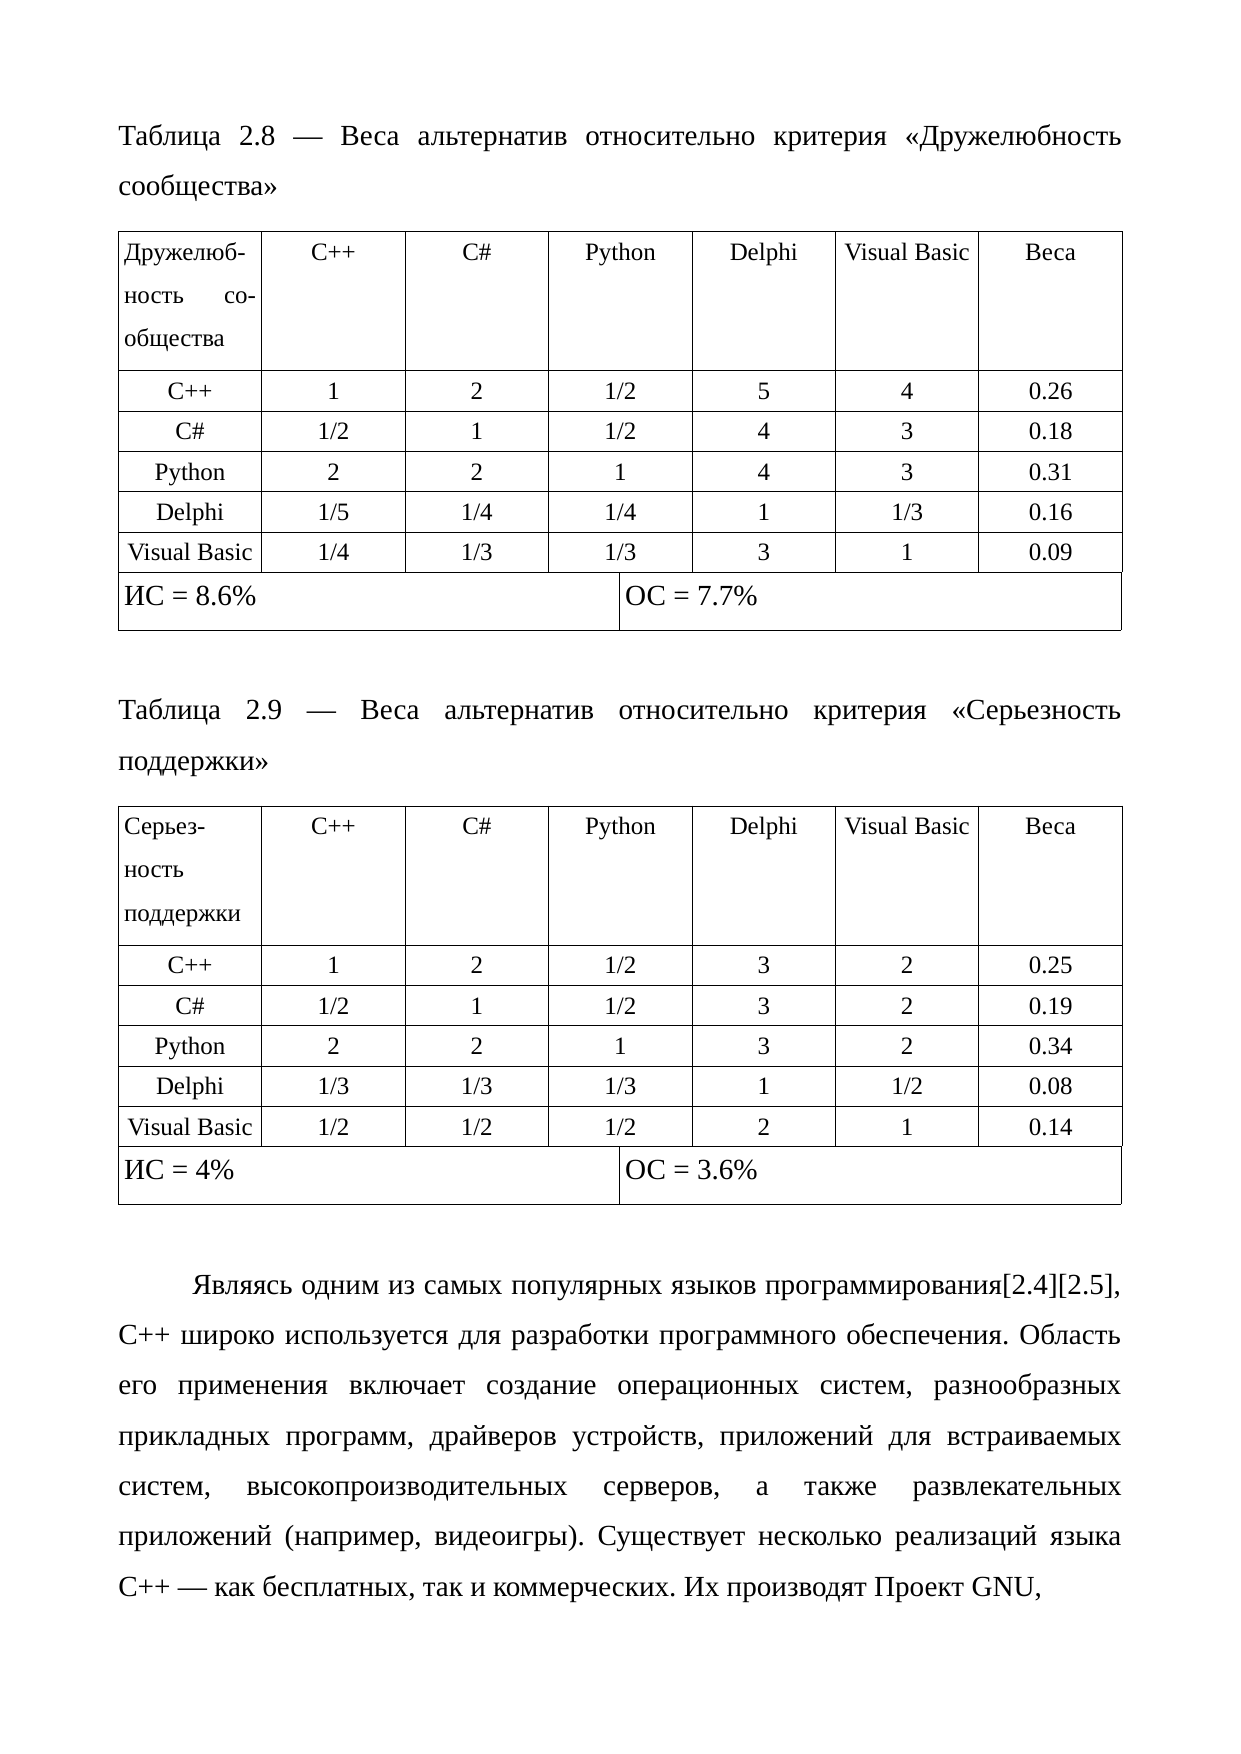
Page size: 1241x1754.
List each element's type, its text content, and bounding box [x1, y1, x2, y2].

table_cell 1/3 [836, 492, 978, 532]
table_cell 1/3 [406, 533, 548, 572]
table_cell 2 [693, 1107, 835, 1146]
table_cell Visual Basic [119, 1107, 261, 1146]
table_cell 1/3 [406, 1067, 548, 1106]
table_cell 1/3 [549, 1067, 692, 1106]
table_cell Delphi [119, 1067, 261, 1106]
table_cell 0.16 [979, 492, 1122, 532]
table_header Delphi [693, 232, 835, 370]
table_cell Python [119, 1026, 261, 1066]
table_header C++ [262, 232, 405, 370]
table_cell 1 [406, 986, 548, 1025]
table_header C++ [262, 807, 405, 945]
table_cell 5 [693, 371, 835, 411]
table_cell 1 [549, 452, 692, 491]
table_cell 1 [406, 412, 548, 451]
table_header Visual Basic [836, 807, 978, 945]
table_cell 1/2 [262, 986, 405, 1025]
text Таблица 2.9 — Веса альтернатив относительно критерия «Серьезность поддержки» [118, 692, 1122, 776]
table_header Серьез-ность поддержки [119, 807, 261, 945]
table_cell Delphi [119, 492, 261, 532]
table_cell 2 [262, 1026, 405, 1066]
table_cell 1/3 [549, 533, 692, 572]
table_cell 2 [836, 946, 978, 985]
table_header Visual Basic [836, 232, 978, 370]
table_cell 0.26 [979, 371, 1122, 411]
table_cell 3 [836, 412, 978, 451]
table_cell 0.18 [979, 412, 1122, 451]
table_cell C++ [119, 371, 261, 411]
table_header C# [406, 232, 548, 370]
table_cell C# [119, 986, 261, 1025]
table_cell 1/2 [549, 1107, 692, 1146]
table_header ИС = 8.6% [119, 573, 619, 629]
table_cell 1 [549, 1026, 692, 1066]
table_cell Visual Basic [119, 533, 261, 572]
table_cell 2 [406, 946, 548, 985]
table_header Delphi [693, 807, 835, 945]
table_cell 0.19 [979, 986, 1122, 1025]
table_cell 1/2 [549, 986, 692, 1025]
table_header Веса [979, 232, 1122, 370]
table_cell 1/2 [549, 412, 692, 451]
table_cell 1/3 [262, 1067, 405, 1106]
table_cell 1/4 [549, 492, 692, 532]
table_cell 1 [262, 946, 405, 985]
table_cell 3 [836, 452, 978, 491]
text Являясь одним из самых популярных языков программирования[2.4][2.5], C++ широко используется для разработки программного обеспечения. Область его применения включает создание операционных систем, разнообразных прикладных программ, драйверов устройств, приложений для встраиваемых систем, высокопроизводительных серверов, а также развлекательных приложений (например, видеоигры). Существует несколько реализаций языка C++ — как бесплатных, так и коммерческих. Их производят Проект GNU, [118, 1267, 1122, 1602]
table_cell 1 [836, 1107, 978, 1146]
table_header ИС = 4% [119, 1147, 619, 1204]
table_cell 2 [406, 371, 548, 411]
table_header Python [549, 232, 692, 370]
table_header Дружелюб-ность со-общества [119, 232, 261, 370]
table_cell 1 [693, 1067, 835, 1106]
table_header Python [549, 807, 692, 945]
table_cell 3 [693, 946, 835, 985]
table_cell 4 [693, 412, 835, 451]
text Таблица 2.8 — Веса альтернатив относительно критерия «Дружелюбность сообщества» [118, 118, 1122, 202]
table_cell 0.14 [979, 1107, 1122, 1146]
table_cell 1/2 [836, 1067, 978, 1106]
table_cell Python [119, 452, 261, 491]
table_header ОС = 7.7% [620, 573, 1121, 629]
table_cell 4 [836, 371, 978, 411]
table_cell 2 [406, 452, 548, 491]
table_cell 4 [693, 452, 835, 491]
table_cell 1/2 [406, 1107, 548, 1146]
table_cell 1/4 [262, 533, 405, 572]
table_cell 1 [836, 533, 978, 572]
table_cell 0.34 [979, 1026, 1122, 1066]
table_cell C++ [119, 946, 261, 985]
table_cell 1/2 [262, 1107, 405, 1146]
table_cell 1/2 [262, 412, 405, 451]
table_cell 3 [693, 533, 835, 572]
table_cell 1/2 [549, 946, 692, 985]
table_cell 0.09 [979, 533, 1122, 572]
table_cell 2 [262, 452, 405, 491]
table_cell 0.08 [979, 1067, 1122, 1106]
table_cell 3 [693, 986, 835, 1025]
table_cell 2 [836, 1026, 978, 1066]
table_header C# [406, 807, 548, 945]
table_cell 2 [836, 986, 978, 1025]
table_cell 0.25 [979, 946, 1122, 985]
table_cell 2 [406, 1026, 548, 1066]
table_cell C# [119, 412, 261, 451]
table_cell 1/4 [406, 492, 548, 532]
table_header ОС = 3.6% [620, 1147, 1121, 1204]
table_cell 1 [262, 371, 405, 411]
table_cell 0.31 [979, 452, 1122, 491]
table_cell 1/5 [262, 492, 405, 532]
table_header Веса [979, 807, 1122, 945]
table_cell 3 [693, 1026, 835, 1066]
table_cell 1/2 [549, 371, 692, 411]
table_cell 1 [693, 492, 835, 532]
